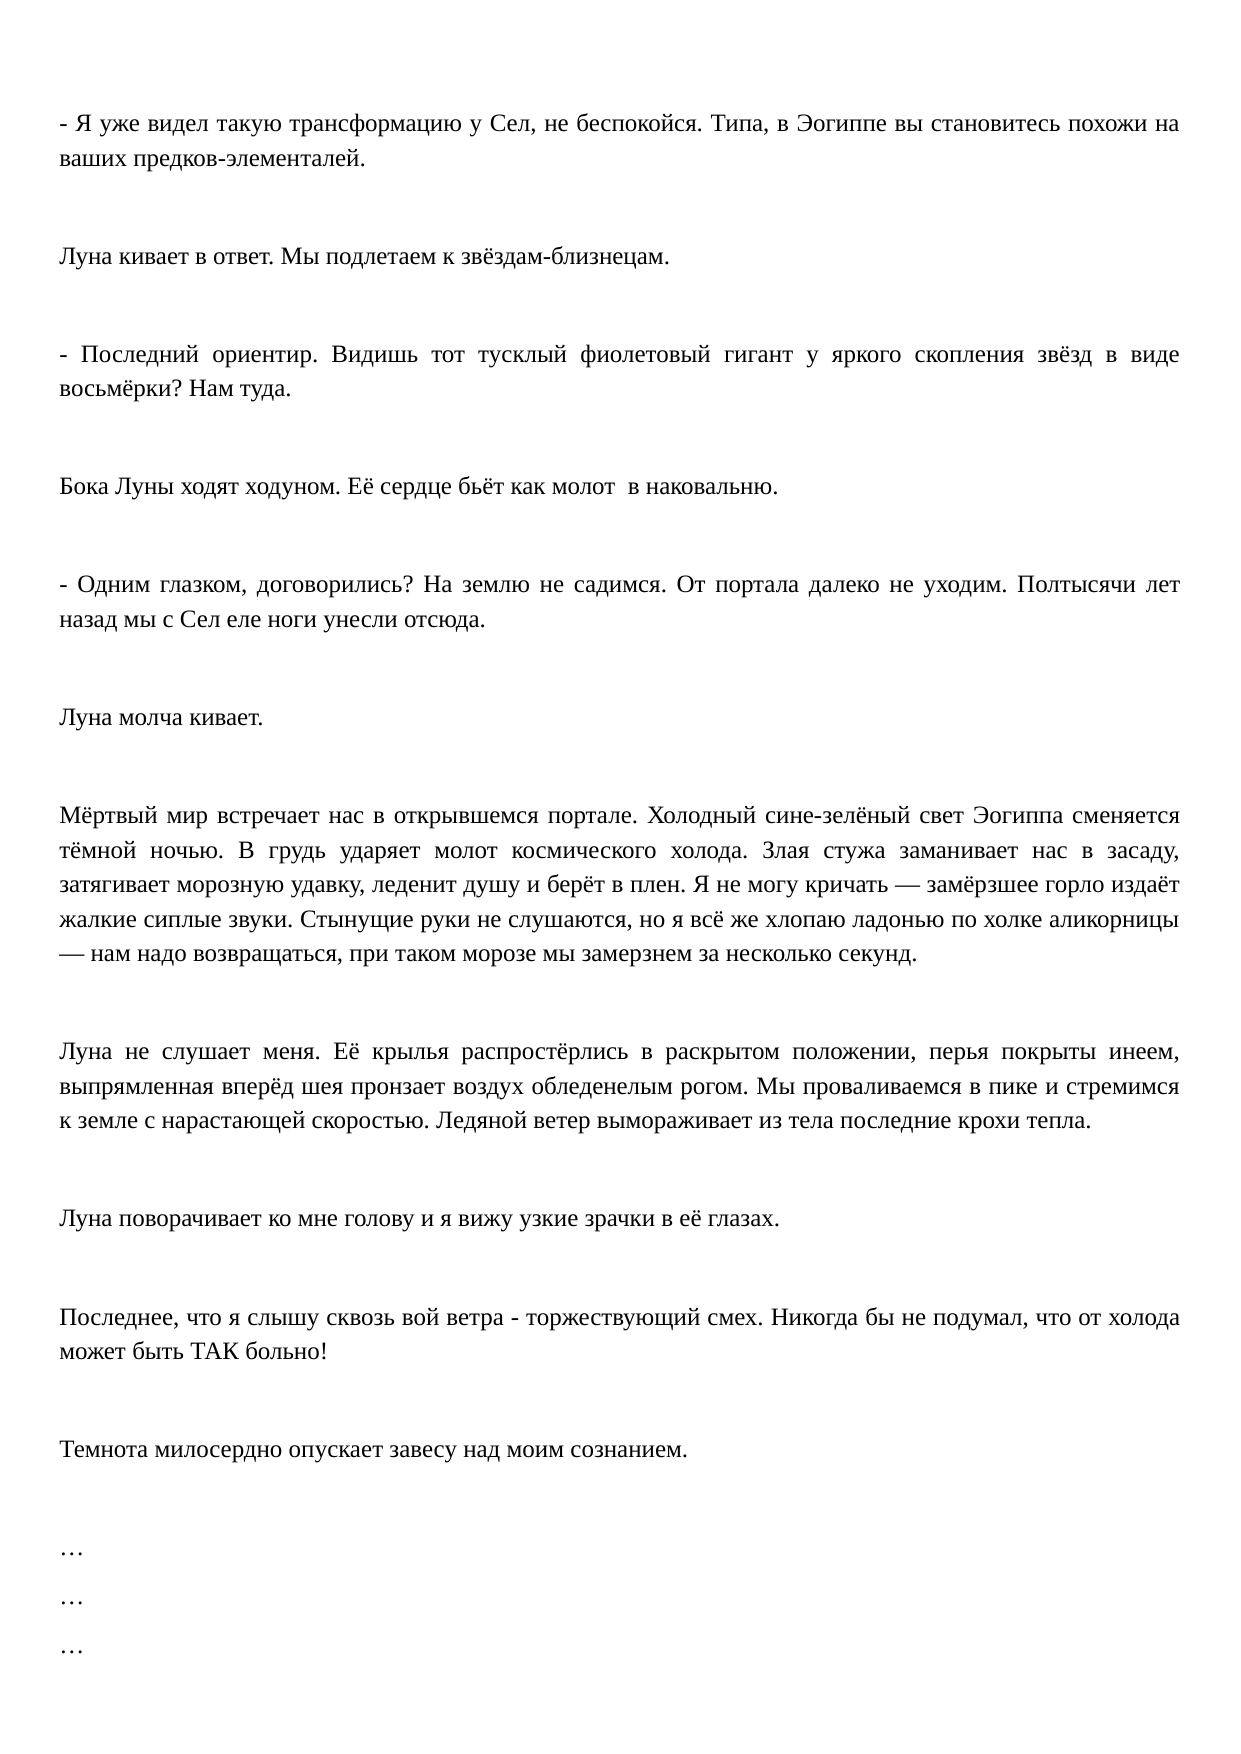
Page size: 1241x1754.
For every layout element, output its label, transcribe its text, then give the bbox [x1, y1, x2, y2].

text - Последний ориентир. Видишь тот тусклый фиолетовый гигант у яркого скопления звёзд в виде восьмёрки? Нам туда. [59, 339, 1181, 402]
text … [59, 1532, 1181, 1561]
text - Я уже видел такую трансформацию у Сел, не беспокойся. Типа, в Эогиппе вы становитесь похожи на ваших предков-элементалей. [59, 108, 1181, 171]
text Луна молча кивает. [59, 702, 1181, 731]
text - Одним глазком, договорились? На землю не садимся. От портала далеко не уходим. Полтысячи лет назад мы с Сел еле ноги унесли отсюда. [59, 569, 1181, 633]
text Последнее, что я слышу сквозь вой ветра - торжествующий смех. Никогда бы не подумал, что от холода может быть ТАК больно! [59, 1302, 1181, 1365]
text Темнота милосердно опускает завесу над моим сознанием. [59, 1434, 1181, 1463]
text Мёртвый мир встречает нас в открывшемся портале. Холодный сине-зелёный свет Эогиппа сменяется тёмной ночью. В грудь ударяет молот космического холода. Злая стужа заманивает нас в засаду, затягивает морозную удавку, леденит душу и берёт в плен. Я не могу кричать — замёрзшее горло издаёт жалкие сиплые звуки. Стынущие руки не слушаются, но я всё же хлопаю ладонью по холке аликорницы — нам надо возвращаться, при таком морозе мы замерзнем за несколько секунд. [59, 800, 1181, 967]
text … [59, 1581, 1181, 1610]
text Луна поворачивает ко мне голову и я вижу узкие зрачки в её глазах. [59, 1203, 1181, 1232]
text Бока Луны ходят ходуном. Её сердце бьёт как молот в наковальню. [59, 471, 1181, 500]
text … [59, 1630, 1181, 1659]
text Луна кивает в ответ. Мы подлетаем к звёздам-близнецам. [59, 241, 1181, 269]
text Луна не слушает меня. Её крылья распростёрлись в раскрытом положении, перья покрыты инеем, выпрямленная вперёд шея пронзает воздух обледенелым рогом. Мы проваливаемся в пике и стремимся к земле с нарастающей скоростью. Ледяной ветер вымораживает из тела последние крохи тепла. [59, 1036, 1181, 1134]
